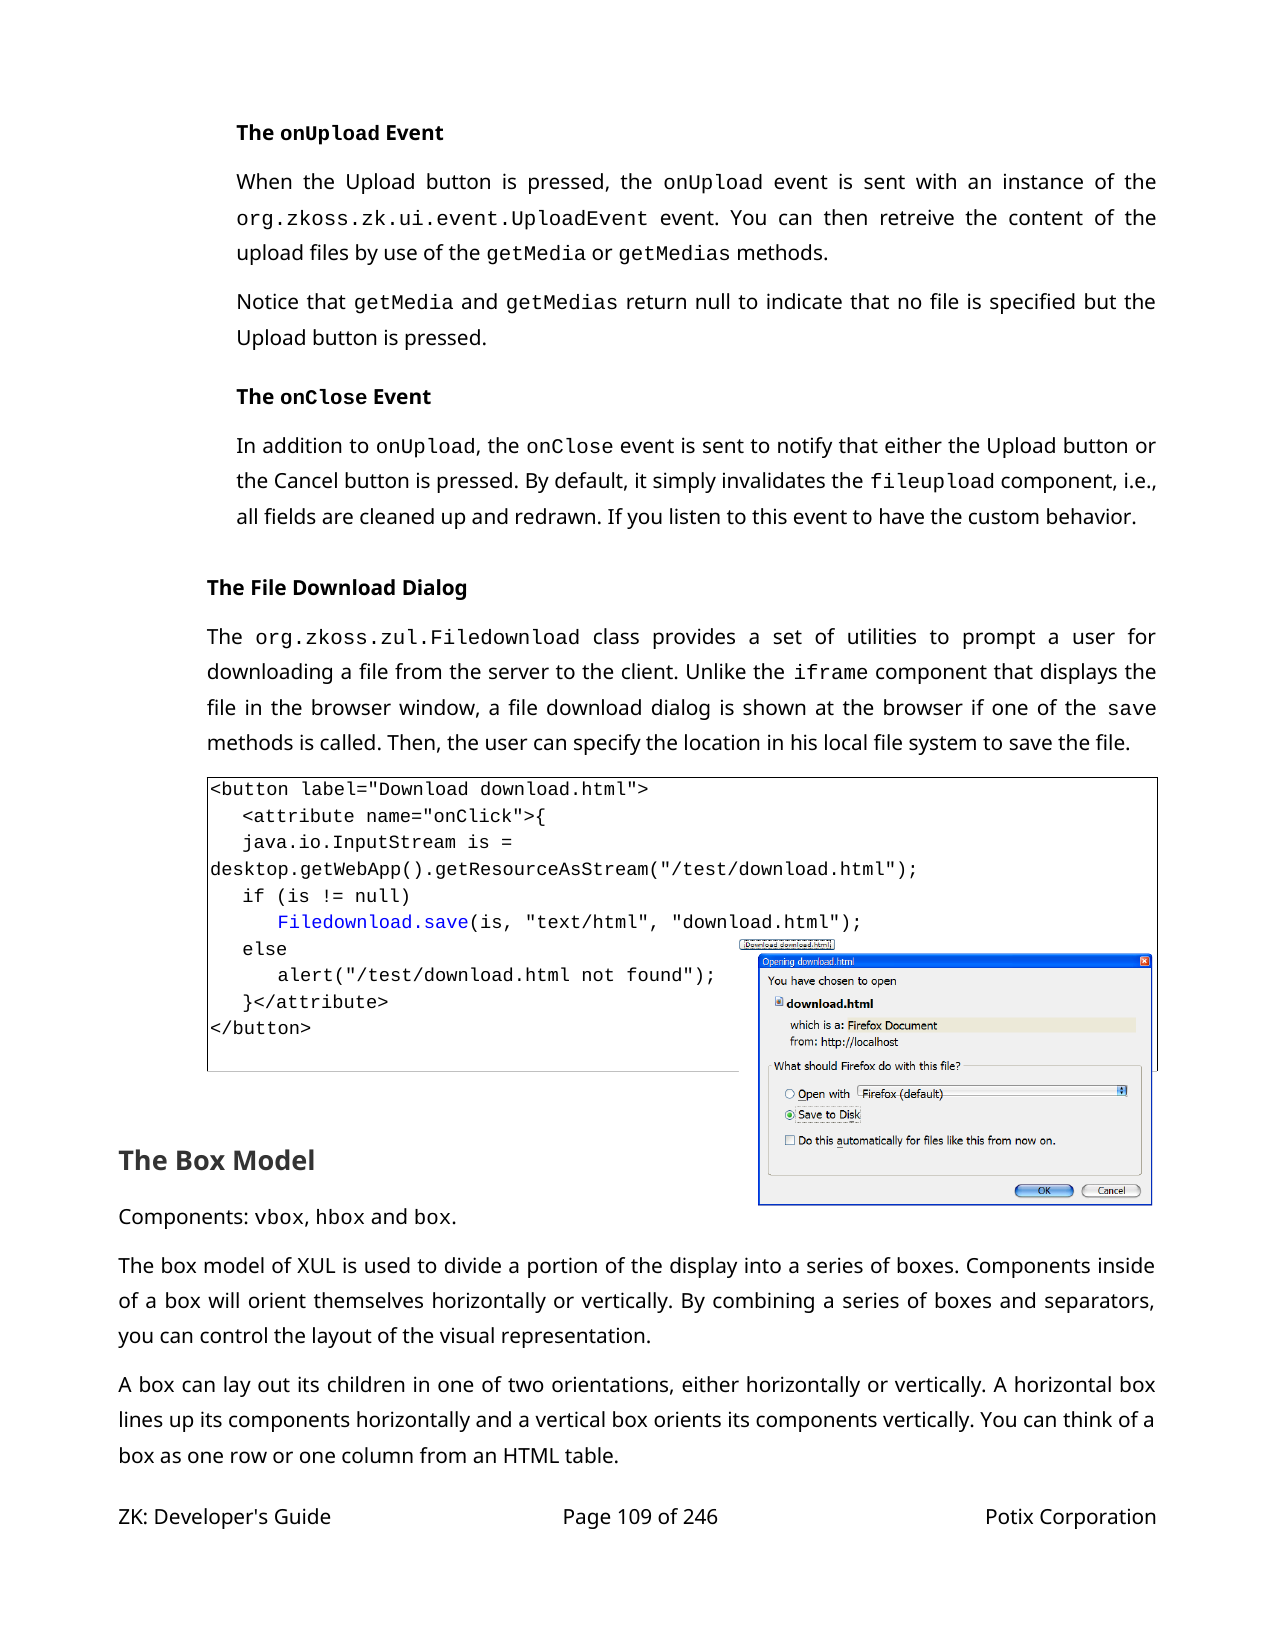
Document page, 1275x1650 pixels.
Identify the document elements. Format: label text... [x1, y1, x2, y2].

text The org.zkoss.zul.Filedownload class provides a set of utilities to prompt a user for downloading a file from the server to the client. Unlike the iframe component that displays the file in the browser window, a file download dialog is shown at the browser if one of the save methods is called. Then, the user can specify the location in his local file system to save the file. [207, 622, 1157, 757]
subtitle The File Download Dialog [207, 573, 1157, 601]
text Notice that getMedia and getMedias return null to indicate that no file is specified but the Upload button is pressed. [236, 287, 1157, 351]
text <button label="Download download.html"> <attribute name="onClick">{ java.io.InputStream is = desktop.getWebApp().getResourceAsStream("/test/download.html"); if (is != null) Filedownload.save(is, "text/html", "download.html"); else alert("/test/download.html not found"); }</attribute> </button> [208, 778, 1157, 1041]
subtitle The Box Model [118, 1142, 738, 1178]
subtitle The onUpload Event [236, 118, 1157, 147]
text Components: vbox, hbox and box. [118, 1202, 1157, 1231]
text When the Upload button is pressed, the onUpload event is sent with an instance of the org.zkoss.zk.ui.event.UploadEvent event. You can then retreive the content of the upload files by use of the getMedia or getMedias methods. [236, 167, 1157, 267]
text A box can lay out its children in one of two orientations, either horizontally or vertically. A horizontal box lines up its components horizontally and a vertical box orients its components vertically. You can think of a box as one row or one column from an HTML table. [118, 1370, 1157, 1469]
text The box model of XUL is used to divide a portion of the display into a series of boxes. Components inside of a box will orient themselves horizontally or vertically. By combining a series of boxes and separators, you can control the layout of the visual representation. [118, 1251, 1157, 1350]
text In addition to onUpload, the onClose event is sent to notify that either the Upload button or the Cancel button is pressed. By default, it simply invalidates the fileupload component, i.e., all fields are cleaned up and redrawn. If you listen to this event to have the custom behavior. [236, 431, 1157, 530]
picture [738, 938, 1153, 1206]
subtitle The onClose Event [236, 382, 1157, 411]
